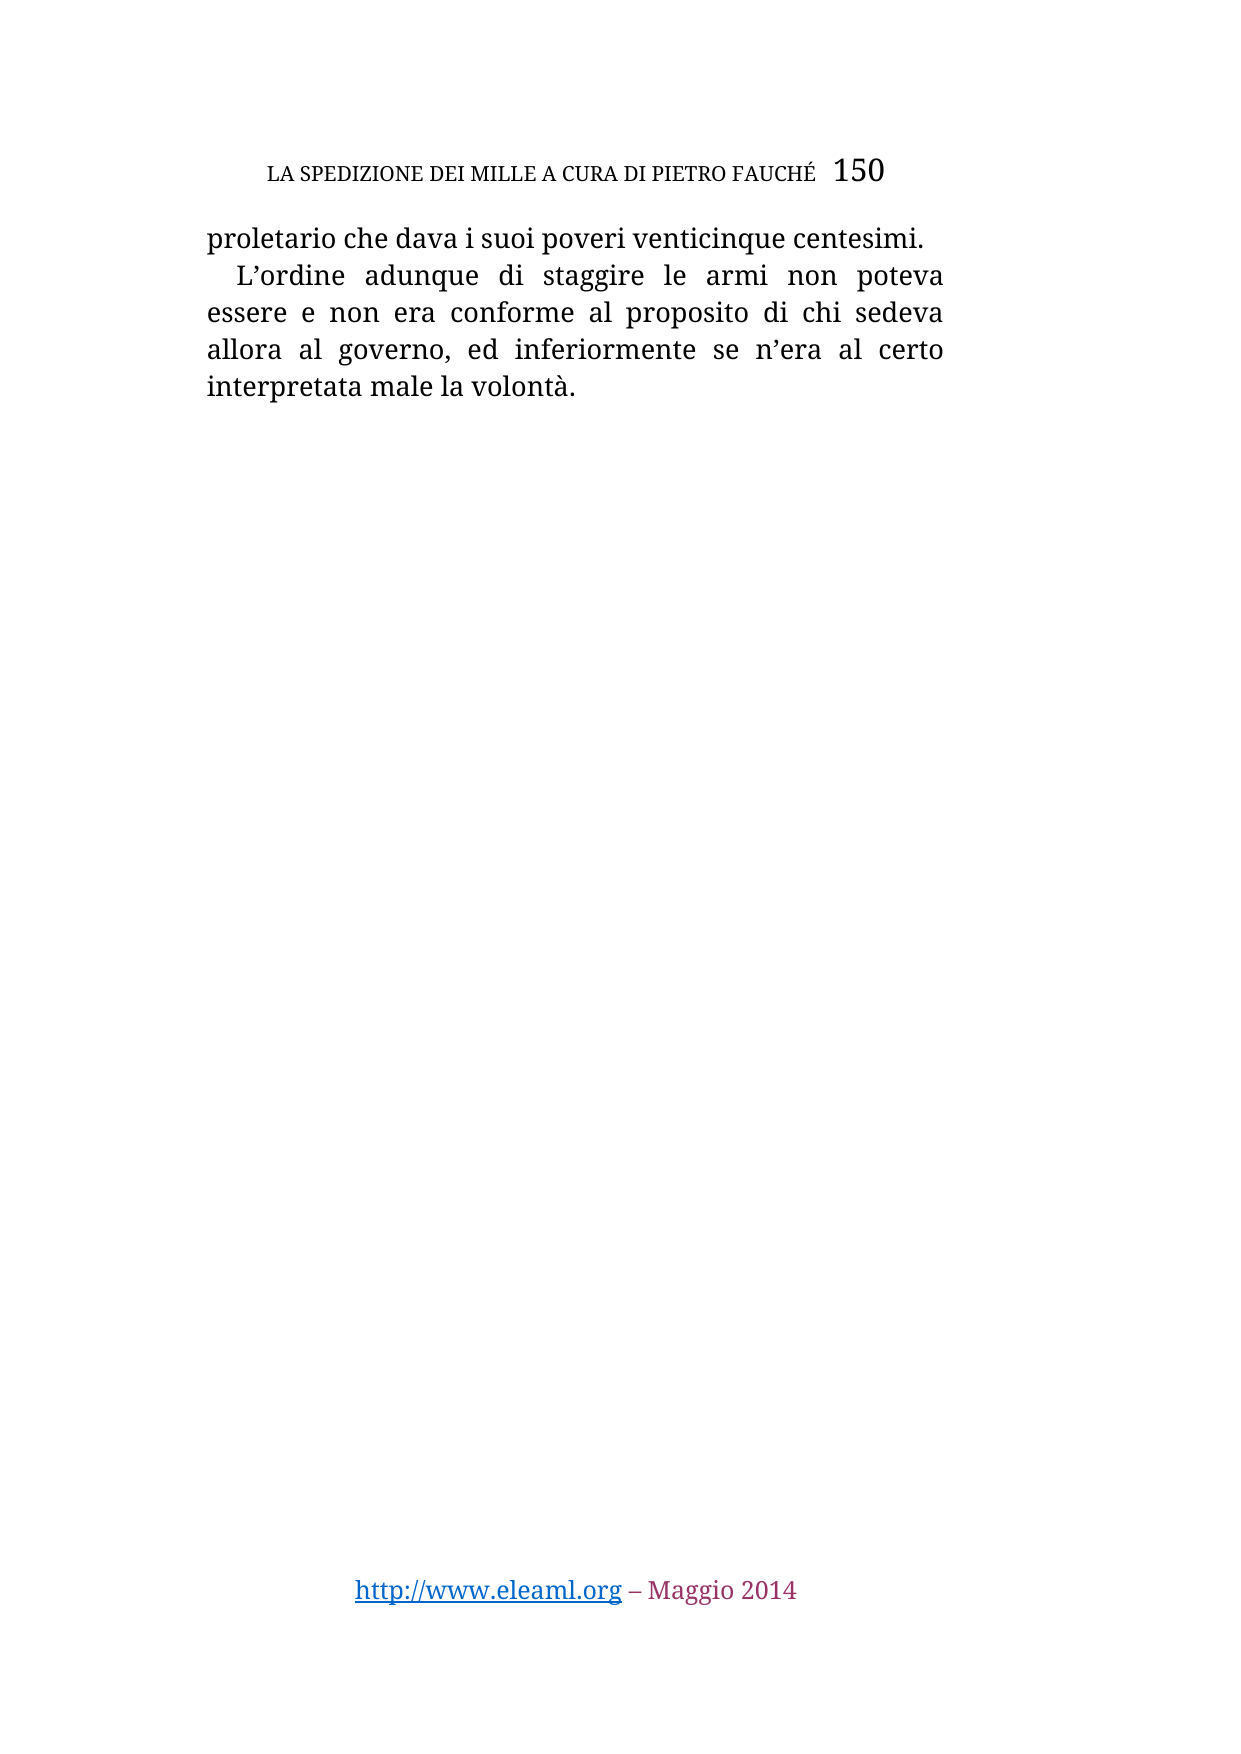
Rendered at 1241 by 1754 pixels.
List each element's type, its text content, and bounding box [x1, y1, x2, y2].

text L’ordine adunque di staggire le armi non poteva essere e non era conforme al proposito di chi sedeva allora al governo, ed inferiormente se n’era al certo interpretata male la volontà. [207, 257, 945, 404]
text proletario che dava i suoi poveri venticinque centesimi. [207, 220, 945, 257]
